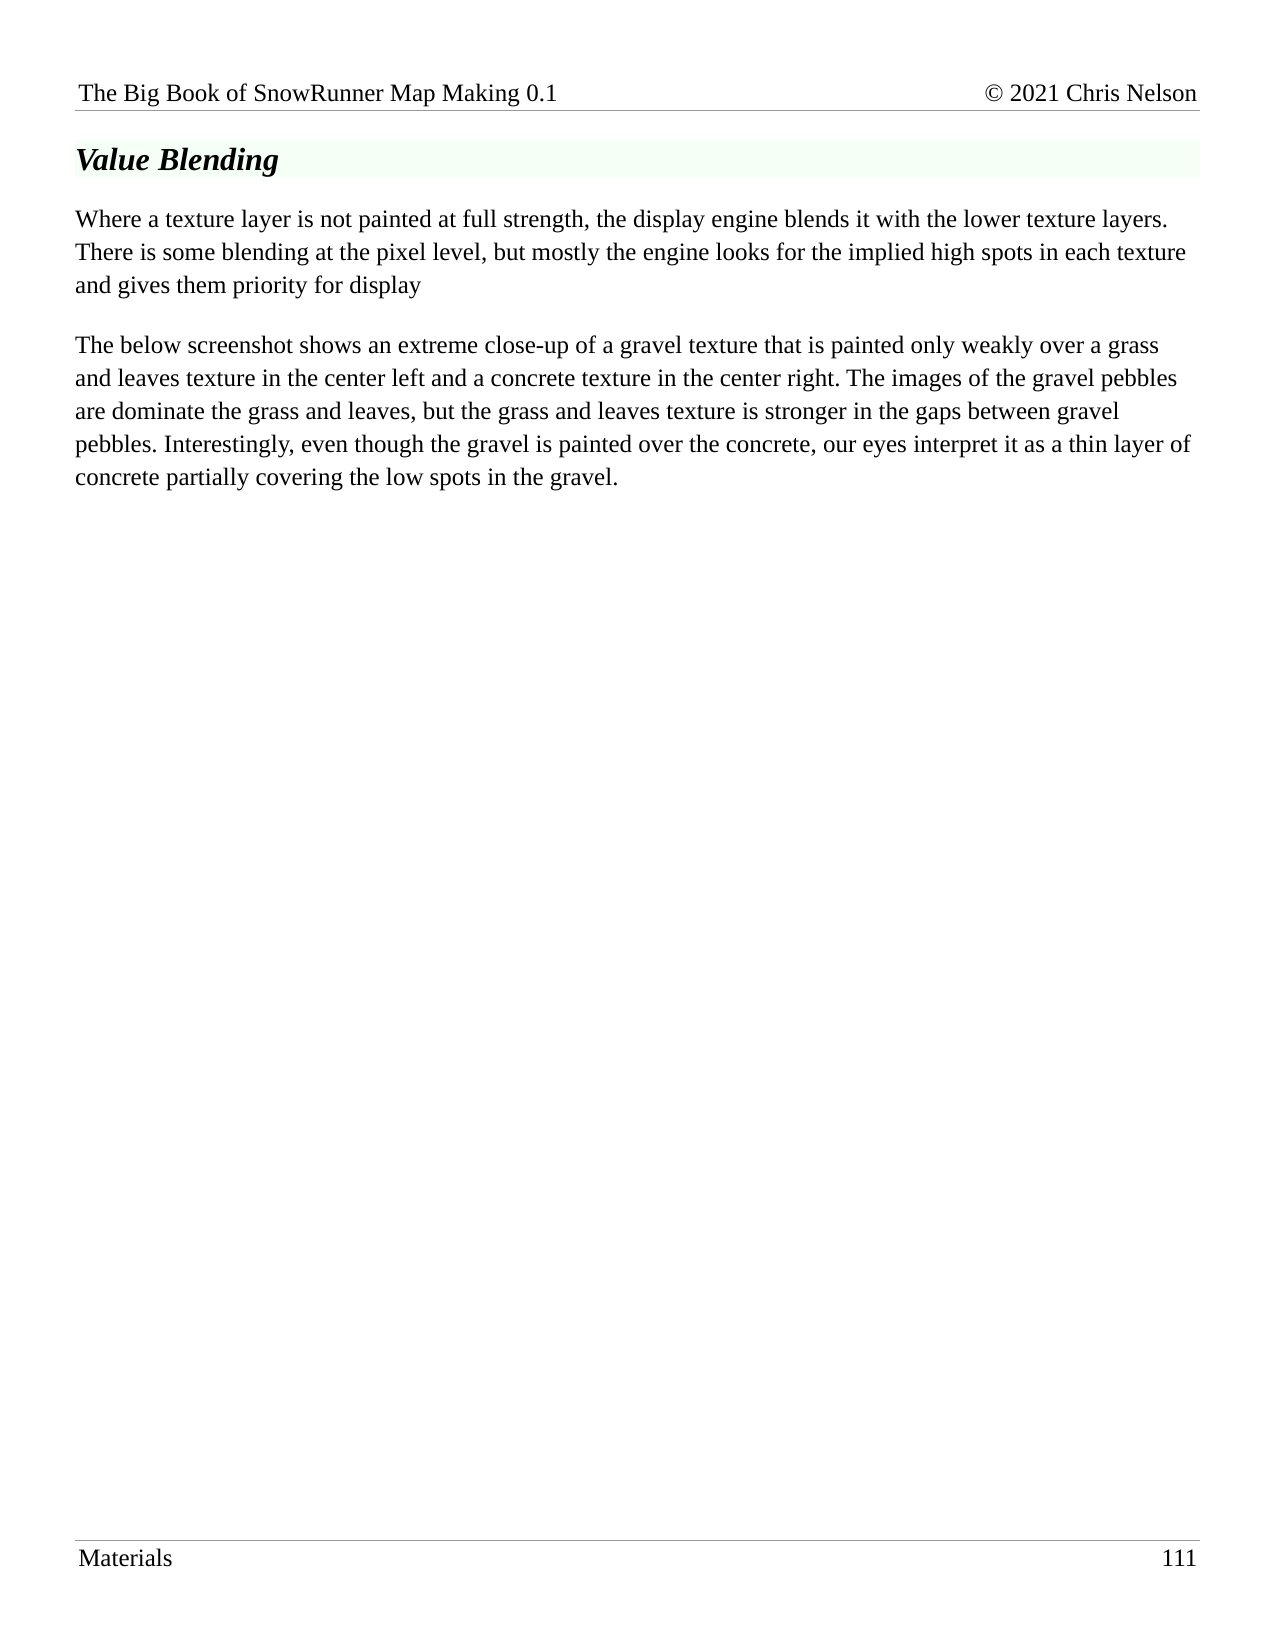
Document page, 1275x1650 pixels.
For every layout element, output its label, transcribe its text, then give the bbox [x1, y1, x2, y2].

subtitle Value Blending [75, 140, 1200, 177]
text The below screenshot shows an extreme close-up of a gravel texture that is painted only weakly over a grass and leaves texture in the center left and a concrete texture in the center right. The images of the gravel pebbles are dominate the grass and leaves, but the grass and leaves texture is stronger in the gaps between gravel pebbles. Interestingly, even though the gravel is painted over the concrete, our eyes interpret it as a thin layer of concrete partially covering the low spots in the gravel. [75, 330, 1200, 491]
text Where a texture layer is not painted at full strength, the display engine blends it with the lower texture layers. There is some blending at the pixel level, but mostly the engine looks for the implied high spots in each texture and gives them priority for display [75, 204, 1200, 298]
